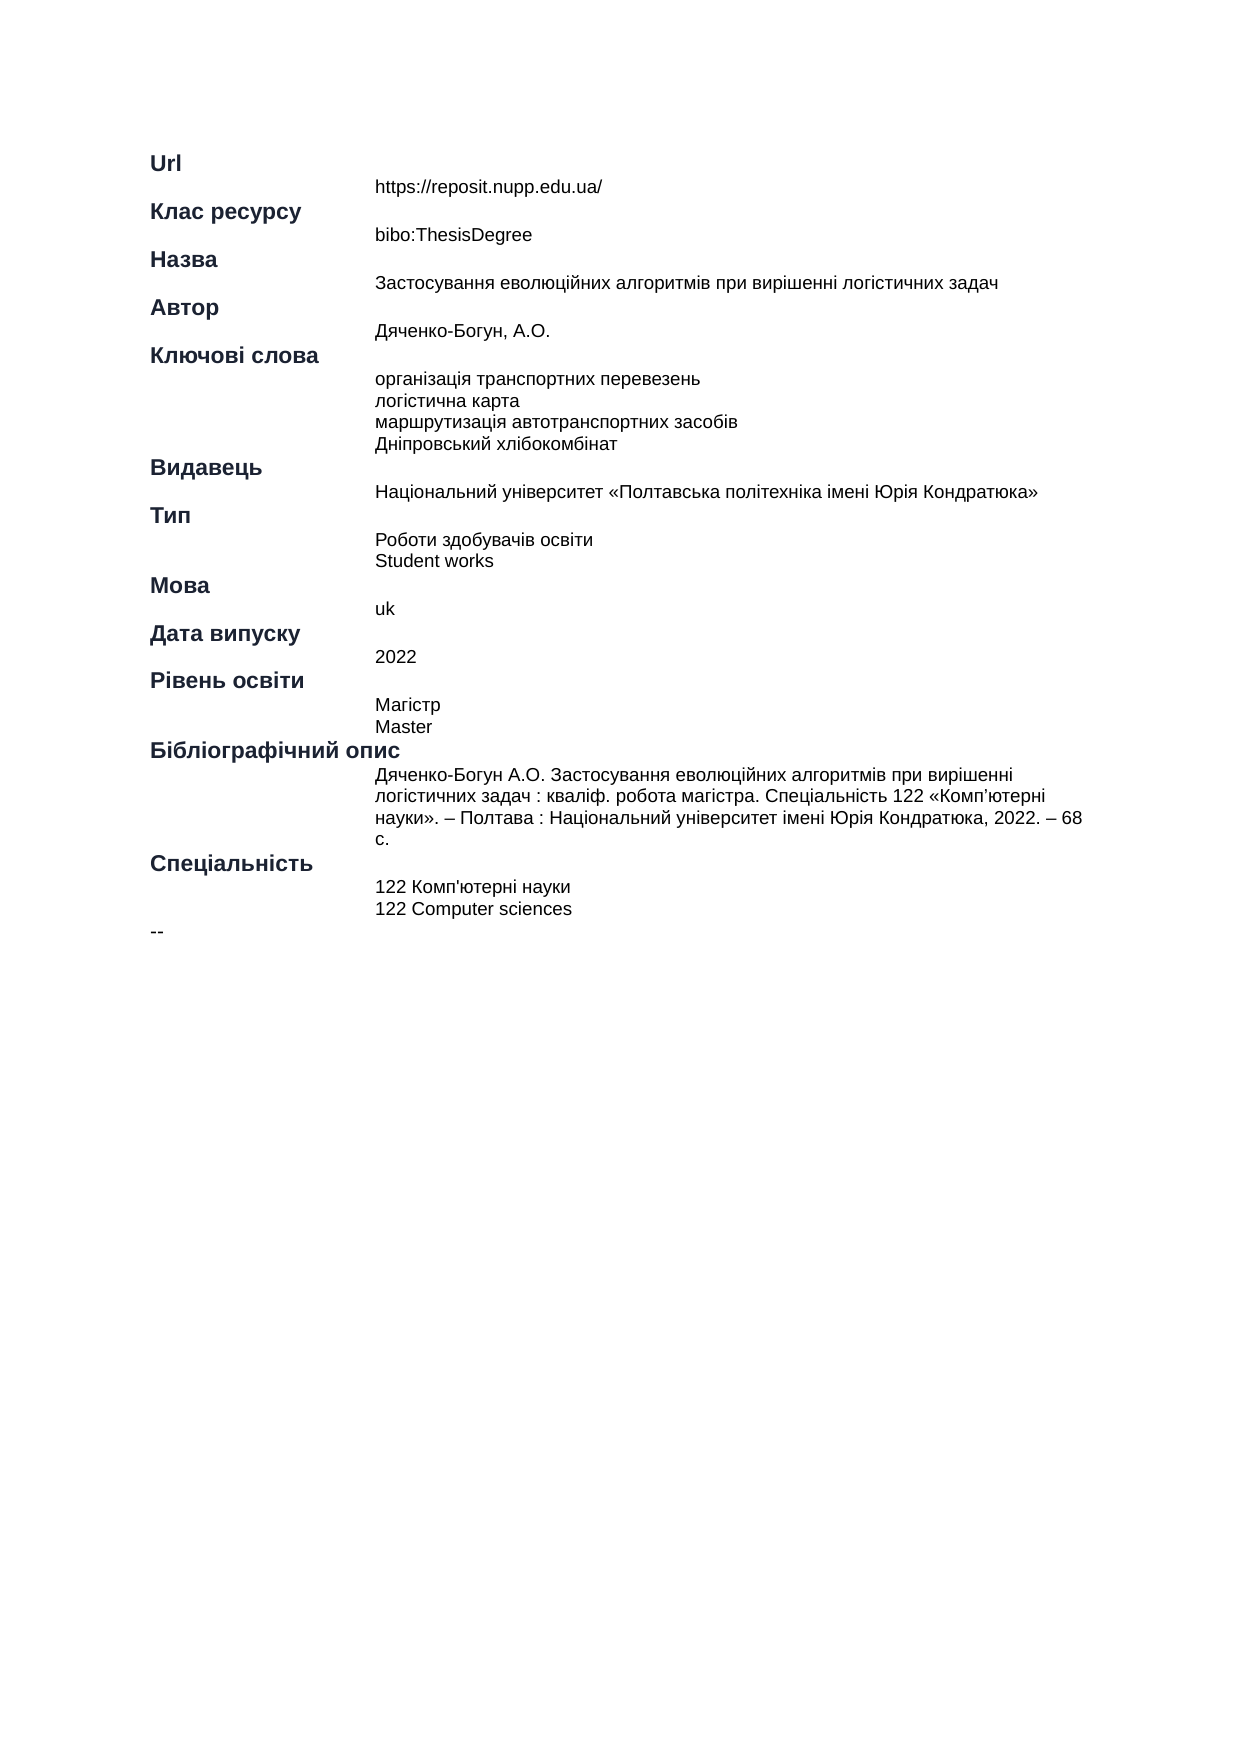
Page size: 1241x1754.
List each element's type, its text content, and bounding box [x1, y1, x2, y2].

text bibo:ThesisDegree [375, 224, 1090, 246]
text 122 Комп'ютерні науки [375, 876, 1090, 897]
text Застосування еволюційних алгоритмів при вирішенні логістичних задач [375, 272, 1090, 294]
text організація транспортних перевезень [375, 368, 1090, 389]
text Дніпровський хлібокомбінат [375, 433, 1090, 454]
text Бібліографічний опис [150, 737, 1090, 763]
text 122 Computer sciences [375, 897, 1090, 919]
text Ключові слова [150, 342, 1090, 368]
text Спеціальність [150, 849, 1090, 876]
text uk [375, 598, 1090, 619]
text Master [375, 715, 1090, 737]
text Роботи здобувачів освіти [375, 528, 1090, 550]
text маршрутизація автотранспортних засобів [375, 411, 1090, 433]
text -- [150, 919, 1090, 943]
text Назва [150, 246, 1090, 272]
text Національний університет «Полтавська політехніка імені Юрія Кондратюка» [375, 481, 1090, 502]
text Клас ресурсу [150, 198, 1090, 224]
text логістична карта [375, 389, 1090, 411]
text Рівень освіти [150, 667, 1090, 694]
text Student works [375, 550, 1090, 572]
text Дяченко-Богун, А.О. [375, 320, 1090, 342]
text Url [150, 150, 1090, 176]
text Автор [150, 294, 1090, 320]
text Дяченко-Богун А.О. Застосування еволюційних алгоритмів при вирішенні логістичних задач : кваліф. робота магістра. Спеціальність 122 «Комп’ютерні науки». – Полтава : Національний університет імені Юрія Кондратюка, 2022. – 68 с. [375, 763, 1090, 849]
text Видавець [150, 454, 1090, 481]
text 2022 [375, 646, 1090, 667]
text https://reposit.nupp.edu.ua/ [375, 176, 1090, 198]
text Тип [150, 502, 1090, 528]
text Магістр [375, 694, 1090, 715]
text Мова [150, 572, 1090, 598]
text Дата випуску [150, 619, 1090, 646]
